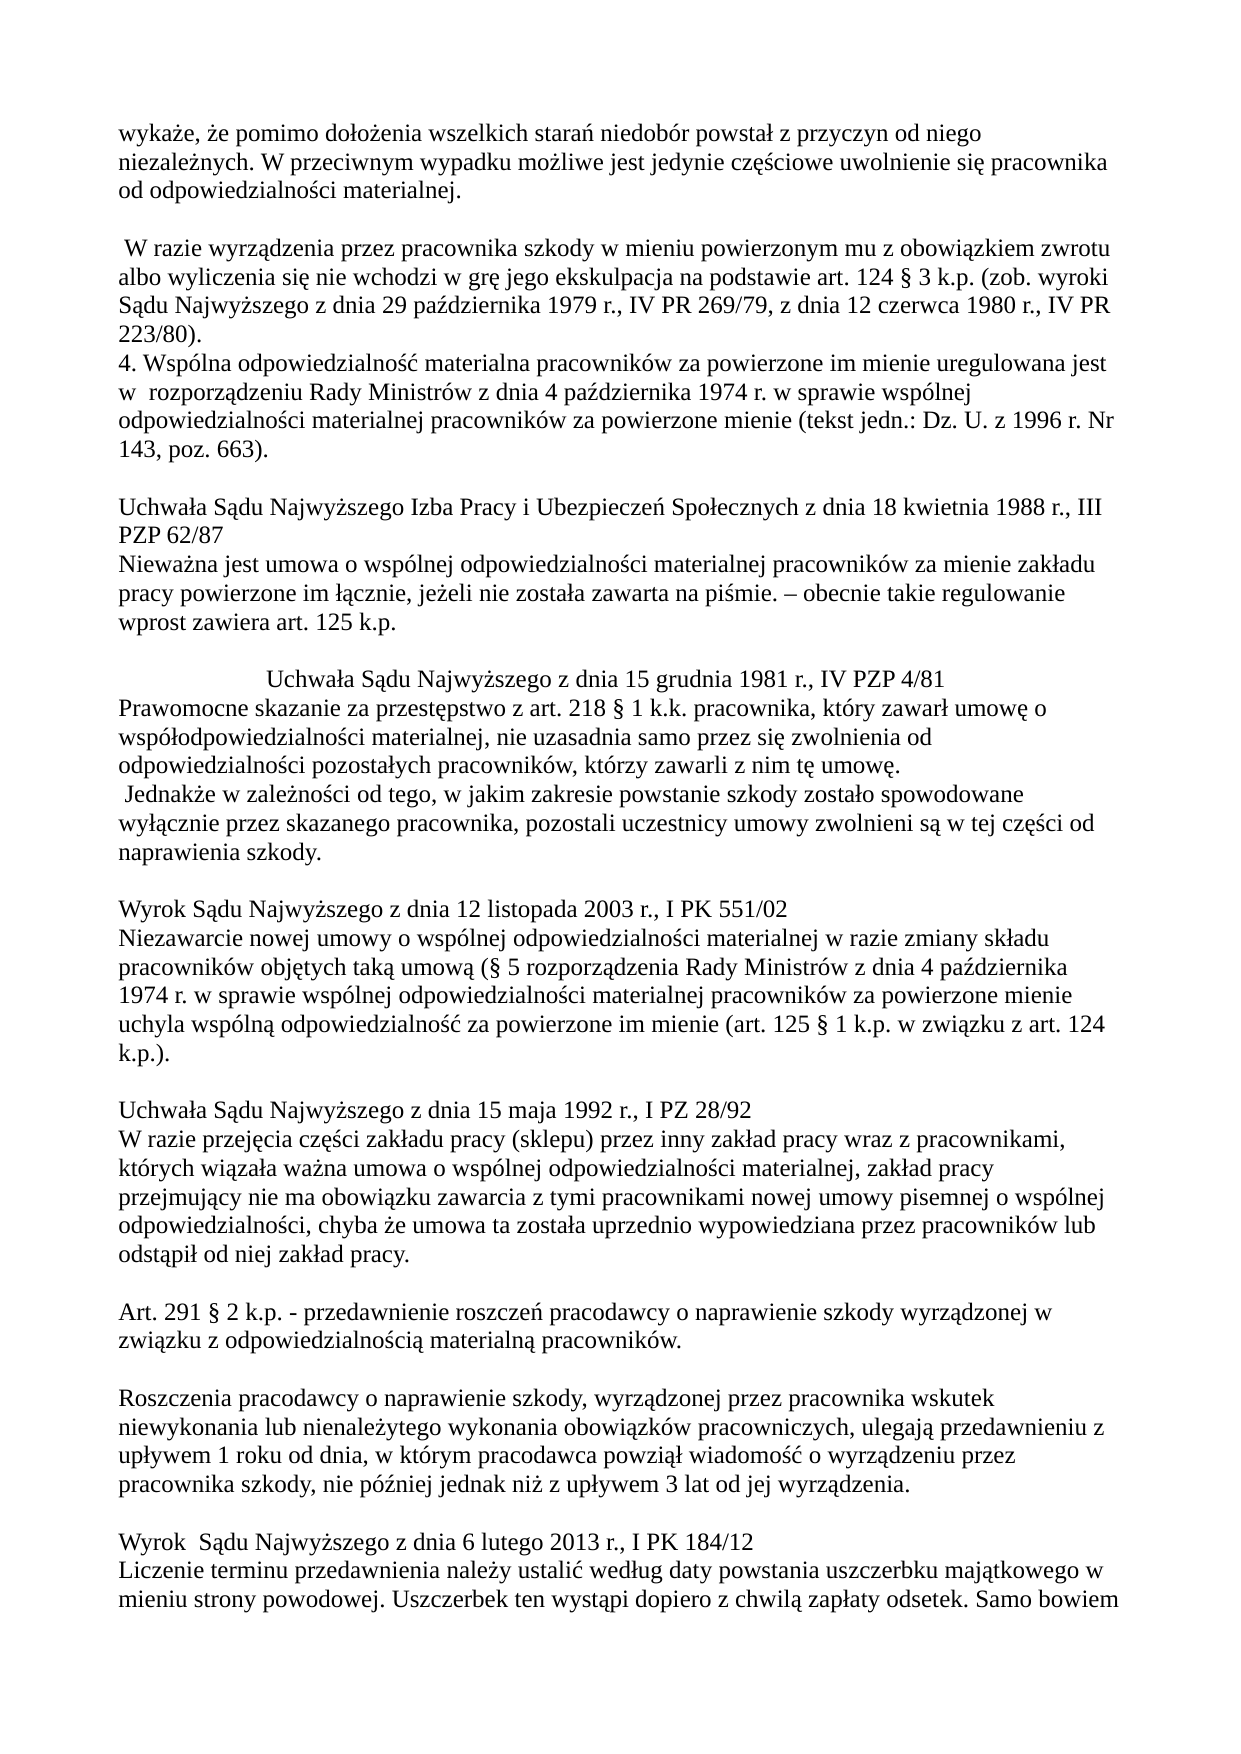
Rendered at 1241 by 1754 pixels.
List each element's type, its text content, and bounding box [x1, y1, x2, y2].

text Uchwała Sądu Najwyższego z dnia 15 maja 1992 r., I PZ 28/92 [118, 1096, 1122, 1124]
text W razie przejęcia części zakładu pracy (sklepu) przez inny zakład pracy wraz z pracownikami, których wiązała ważna umowa o wspólnej odpowiedzialności materialnej, zakład pracy przejmujący nie ma obowiązku zawarcia z tymi pracownikami nowej umowy pisemnej o wspólnej odpowiedzialności, chyba że umowa ta została uprzednio wypowiedziana przez pracowników lub odstąpił od niej zakład pracy. [118, 1124, 1122, 1268]
text Roszczenia pracodawcy o naprawienie szkody, wyrządzonej przez pracownika wskutek niewykonania lub nienależytego wykonania obowiązków pracowniczych, ulegają przedawnieniu z upływem 1 roku od dnia, w którym pracodawca powziął wiadomość o wyrządzeniu przez pracownika szkody, nie później jednak niż z upływem 3 lat od jej wyrządzenia. [118, 1383, 1122, 1498]
text wykaże, że pomimo dołożenia wszelkich starań niedobór powstał z przyczyn od niego niezależnych. W przeciwnym wypadku możliwe jest jedynie częściowe uwolnienie się pracownika od odpowiedzialności materialnej. [118, 118, 1122, 204]
text Prawomocne skazanie za przestępstwo z art. 218 § 1 k.k. pracownika, który zawarł umowę o współodpowiedzialności materialnej, nie uzasadnia samo przez się zwolnienia od odpowiedzialności pozostałych pracowników, którzy zawarli z nim tę umowę. [118, 693, 1122, 779]
text Uchwała Sądu Najwyższego z dnia 15 grudnia 1981 r., IV PZP 4/81 [118, 664, 1122, 693]
text Liczenie terminu przedawnienia należy ustalić według daty powstania uszczerbku majątkowego w mieniu strony powodowej. Uszczerbek ten wystąpi dopiero z chwilą zapłaty odsetek. Samo bowiem [118, 1556, 1122, 1613]
text Nieważna jest umowa o wspólnej odpowiedzialności materialnej pracowników za mienie zakładu pracy powierzone im łącznie, jeżeli nie została zawarta na piśmie. – obecnie takie regulowanie wprost zawiera art. 125 k.p. [118, 549, 1122, 636]
text 4. Wspólna odpowiedzialność materialna pracowników za powierzone im mienie uregulowana jest w rozporządzeniu Rady Ministrów z dnia 4 października 1974 r. w sprawie wspólnej odpowiedzialności materialnej pracowników za powierzone mienie (tekst jedn.: Dz. U. z 1996 r. Nr 143, poz. 663). [118, 348, 1122, 463]
text Uchwała Sądu Najwyższego Izba Pracy i Ubezpieczeń Społecznych z dnia 18 kwietnia 1988 r., III PZP 62/87 [118, 492, 1122, 549]
text Art. 291 § 2 k.p. - przedawnienie roszczeń pracodawcy o naprawienie szkody wyrządzonej w związku z odpowiedzialnością materialną pracowników. [118, 1297, 1122, 1354]
text Wyrok Sądu Najwyższego z dnia 6 lutego 2013 r., I PK 184/12 [118, 1527, 1122, 1556]
text W razie wyrządzenia przez pracownika szkody w mieniu powierzonym mu z obowiązkiem zwrotu albo wyliczenia się nie wchodzi w grę jego ekskulpacja na podstawie art. 124 § 3 k.p. (zob. wyroki Sądu Najwyższego z dnia 29 października 1979 r., IV PR 269/79, z dnia 12 czerwca 1980 r., IV PR 223/80). [118, 233, 1122, 348]
text Wyrok Sądu Najwyższego z dnia 12 listopada 2003 r., I PK 551/02 [118, 894, 1122, 923]
text Jednakże w zależności od tego, w jakim zakresie powstanie szkody zostało spowodowane wyłącznie przez skazanego pracownika, pozostali uczestnicy umowy zwolnieni są w tej części od naprawienia szkody. [118, 779, 1122, 866]
text Niezawarcie nowej umowy o wspólnej odpowiedzialności materialnej w razie zmiany składu pracowników objętych taką umową (§ 5 rozporządzenia Rady Ministrów z dnia 4 października 1974 r. w sprawie wspólnej odpowiedzialności materialnej pracowników za powierzone mienie uchyla wspólną odpowiedzialność za powierzone im mienie (art. 125 § 1 k.p. w związku z art. 124 k.p.). [118, 923, 1122, 1067]
